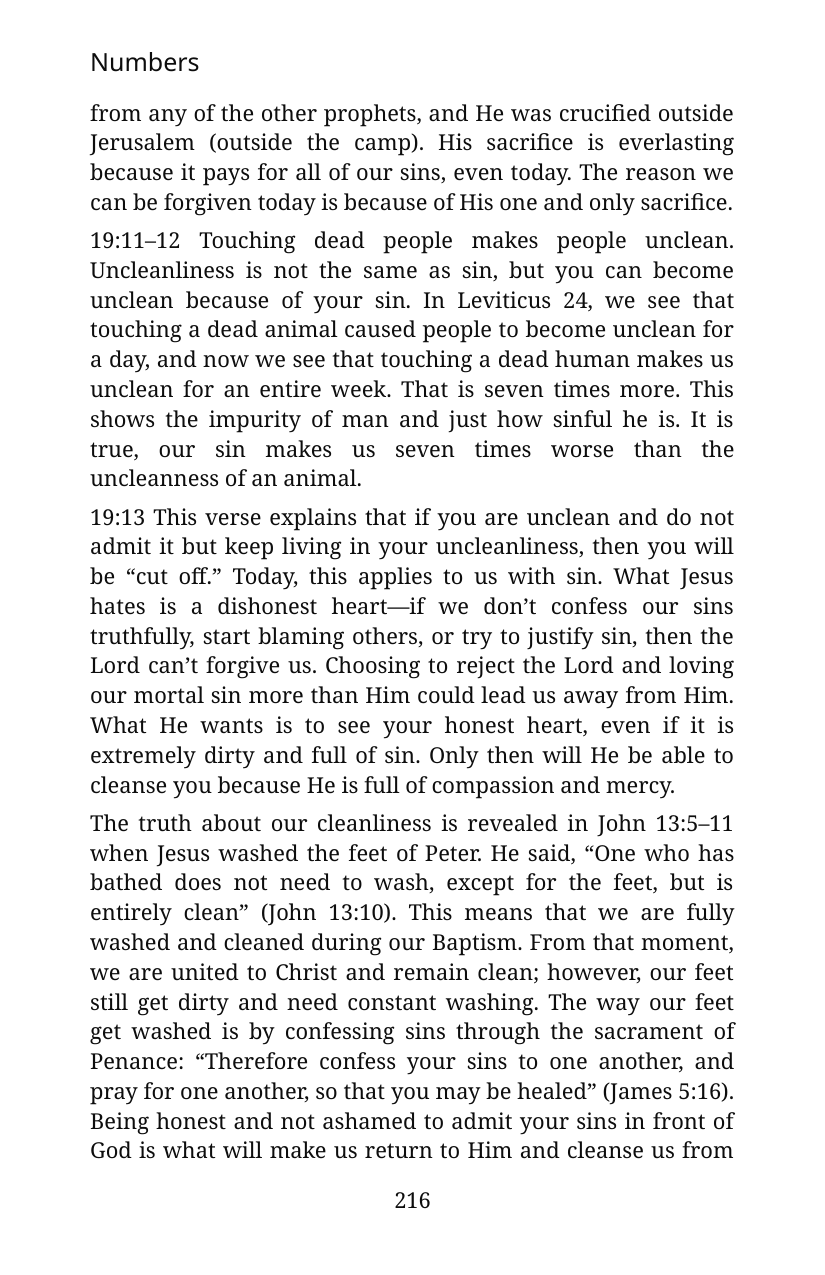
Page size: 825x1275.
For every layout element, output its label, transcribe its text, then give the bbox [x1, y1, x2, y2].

text 19:13 This verse explains that if you are unclean and do not admit it but keep living in your uncleanliness, then you will be “cut off.” Today, this applies to us with sin. What Jesus hates is a dishonest heart—if we don’t confess our sins truthfully, start blaming others, or try to justify sin, then the Lord can’t forgive us. Choosing to reject the Lord and loving our mortal sin more than Him could lead us away from Him. What He wants is to see your honest heart, even if it is extremely dirty and full of sin. Only then will He be able to cleanse you because He is full of compassion and mercy. [90, 501, 735, 799]
text from any of the other prophets, and He was crucified outside Jerusalem (outside the camp). His sacrifice is everlasting because it pays for all of our sins, even today. The reason we can be forgiven today is because of His one and only sacrifice. [90, 97, 735, 217]
text The truth about our cleanliness is revealed in John 13:5–11 when Jesus washed the feet of Peter. He said, “One who has bathed does not need to wash, except for the feet, but is entirely clean” (John 13:10). This means that we are fully washed and cleaned during our Baptism. From that moment, we are united to Christ and remain clean; however, our feet still get dirty and need constant washing. The way our feet get washed is by confessing sins through the sacrament of Penance: “Therefore confess your sins to one another, and pray for one another, so that you may be healed” (James 5:16). Being honest and not ashamed to admit your sins in front of God is what will make us return to Him and cleanse us from [90, 808, 735, 1165]
text 19:11–12 Touching dead people makes people unclean. Uncleanliness is not the same as sin, but you can become unclean because of your sin. In Leviticus 24, we see that touching a dead animal caused people to become unclean for a day, and now we see that touching a dead human makes us unclean for an entire week. That is seven times more. This shows the impurity of man and just how sinful he is. It is true, our sin makes us seven times worse than the uncleanness of an animal. [90, 225, 735, 493]
